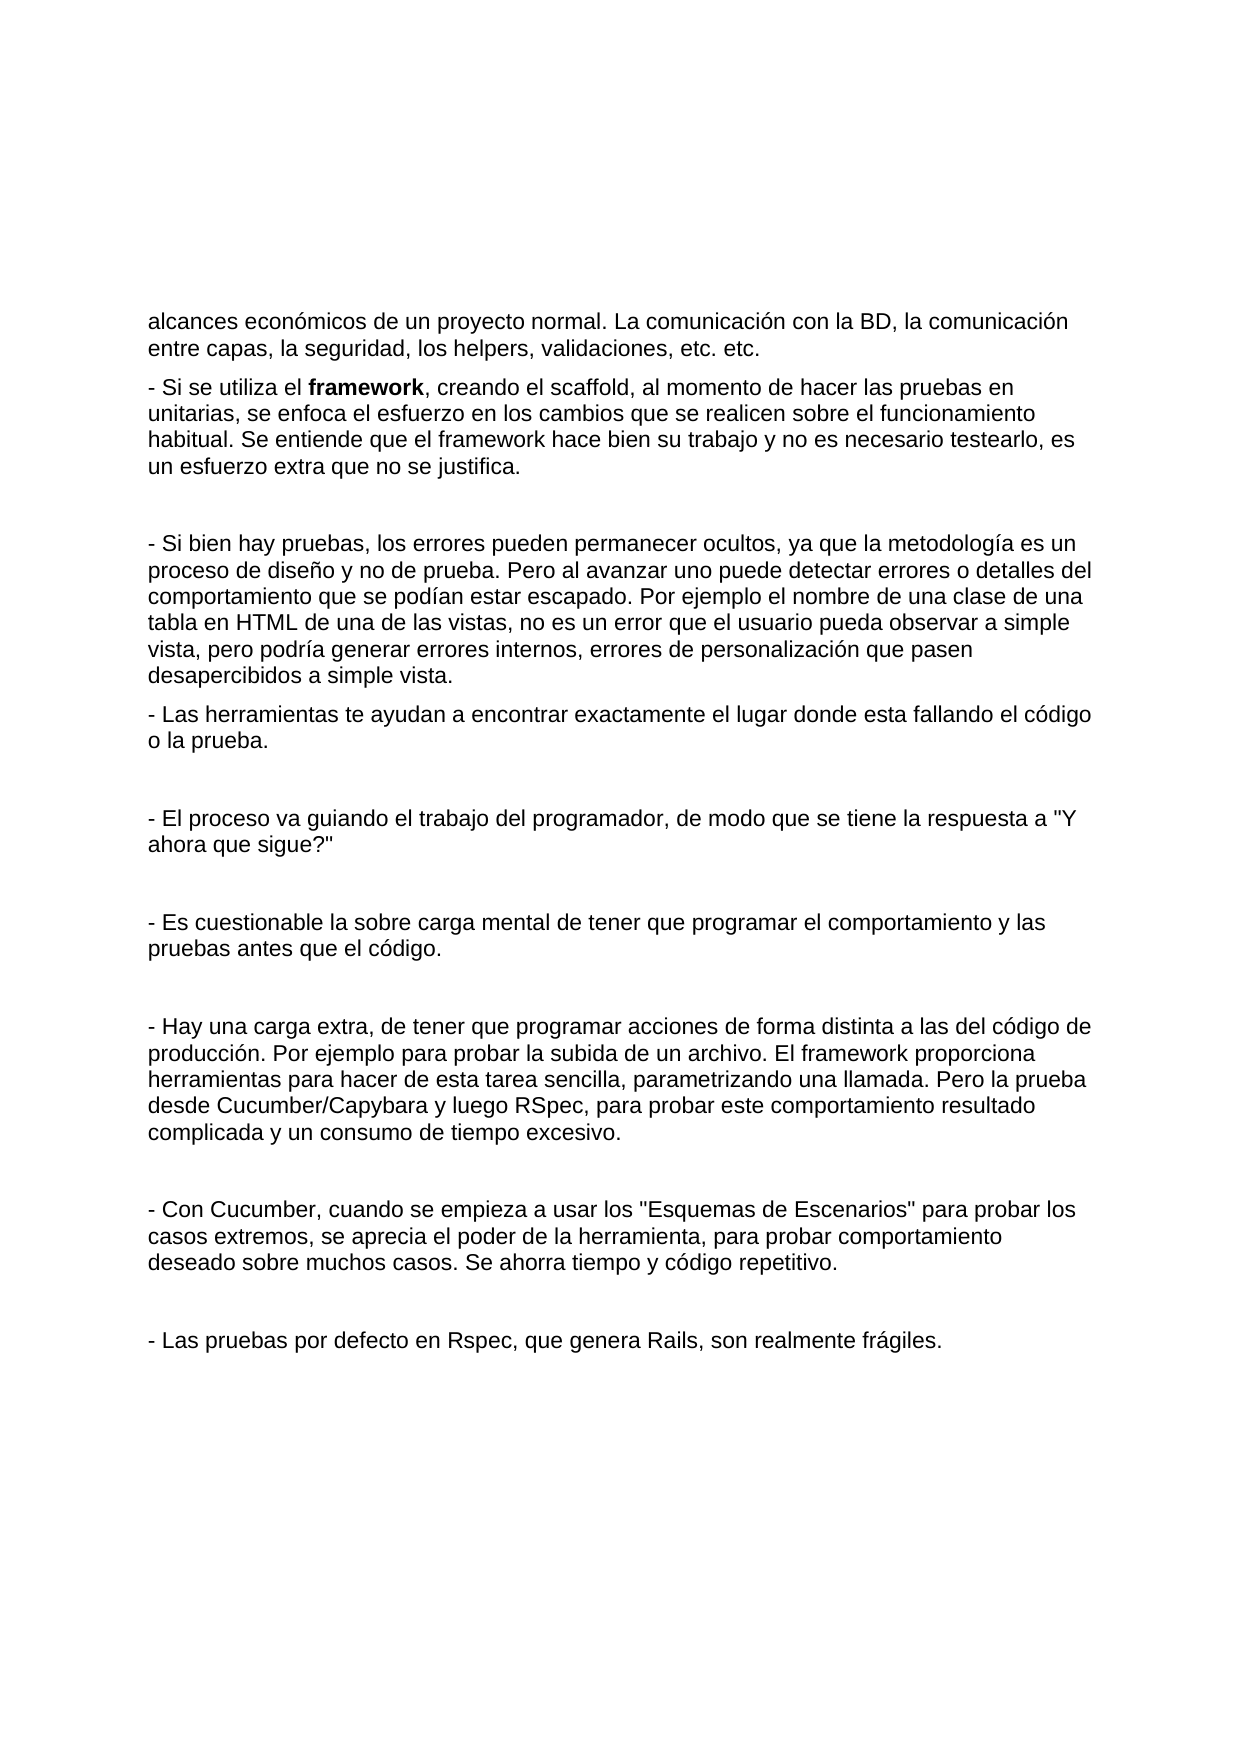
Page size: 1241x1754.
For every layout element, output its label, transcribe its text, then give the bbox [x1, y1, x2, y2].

text - Las pruebas por defecto en Rspec, que genera Rails, son realmente frágiles. [148, 1327, 1093, 1353]
text - Si se utiliza el framework, creando el scaffold, al momento de hacer las pruebas en unitarias, se enfoca el esfuerzo en los cambios que se realicen sobre el funcionamiento habitual. Se entiende que el framework hace bien su trabajo y no es necesario testearlo, es un esfuerzo extra que no se justifica. [148, 373, 1093, 479]
text - Si bien hay pruebas, los errores pueden permanecer ocultos, ya que la metodología es un proceso de diseño y no de prueba. Pero al avanzar uno puede detectar errores o detalles del comportamiento que se podían estar escapado. Por ejemplo el nombre de una clase de una tabla en HTML de una de las vistas, no es un error que el usuario pueda observar a simple vista, pero podría generar errores internos, errores de personalización que pasen desapercibidos a simple vista. [148, 530, 1093, 688]
text - El proceso va guiando el trabajo del programador, de modo que se tiene la respuesta a "Y ahora que sigue?" [148, 805, 1093, 858]
text - Con Cucumber, cuando se empieza a usar los "Esquemas de Escenarios" para probar los casos extremos, se aprecia el poder de la herramienta, para probar comportamiento deseado sobre muchos casos. Se ahorra tiempo y código repetitivo. [148, 1196, 1093, 1275]
text alcances económicos de un proyecto normal. La comunicación con la BD, la comunicación entre capas, la seguridad, los helpers, validaciones, etc. etc. [148, 308, 1093, 361]
text - Es cuestionable la sobre carga mental de tener que programar el comportamiento y las pruebas antes que el código. [148, 909, 1093, 962]
text - Las herramientas te ayudan a encontrar exactamente el lugar donde esta fallando el código o la prueba. [148, 701, 1093, 754]
text - Hay una carga extra, de tener que programar acciones de forma distinta a las del código de producción. Por ejemplo para probar la subida de un archivo. El framework proporciona herramientas para hacer de esta tarea sencilla, parametrizando una llamada. Pero la prueba desde Cucumber/Capybara y luego RSpec, para probar este comportamiento resultado complicada y un consumo de tiempo excesivo. [148, 1013, 1093, 1145]
